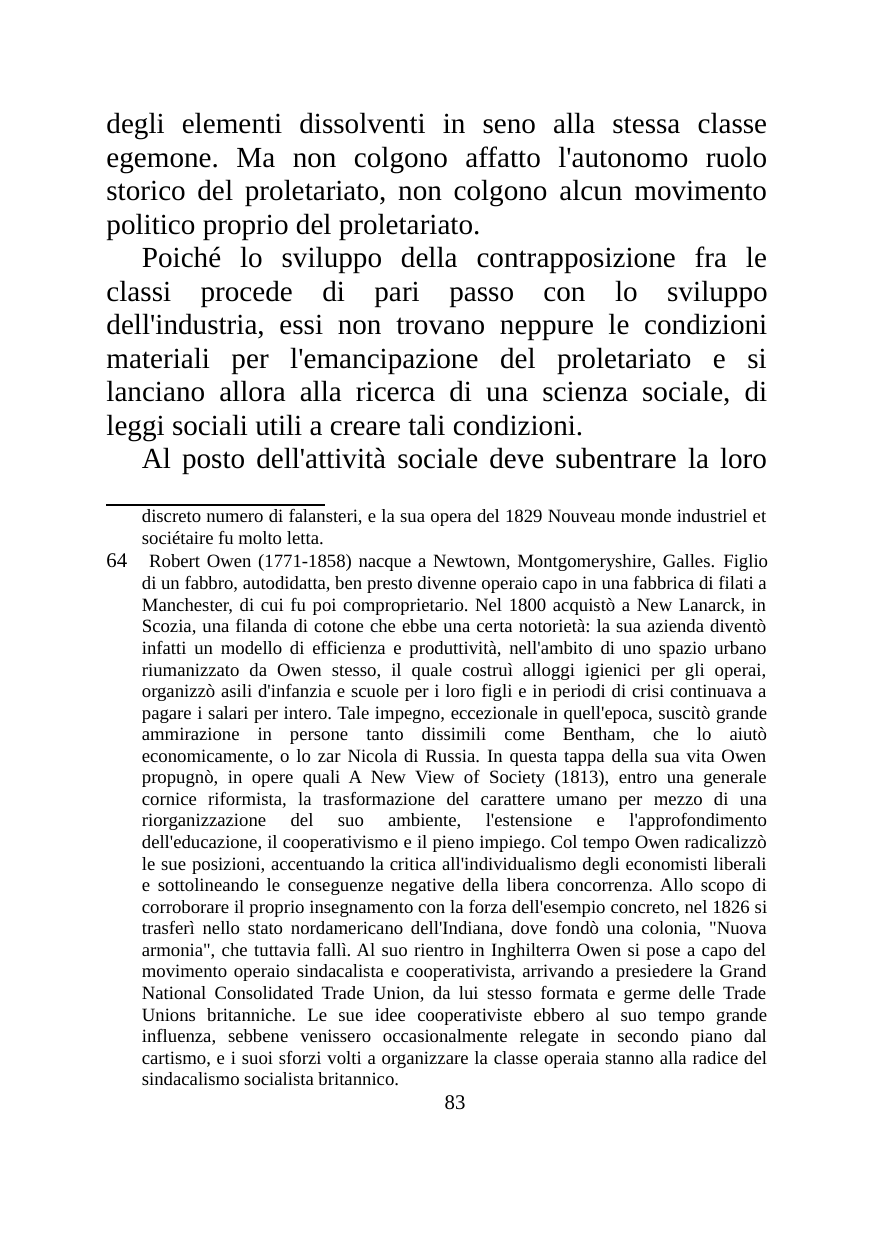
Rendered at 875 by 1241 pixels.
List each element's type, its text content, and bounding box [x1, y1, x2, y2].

text degli elementi dissolventi in seno alla stessa classe egemone. Ma non colgono affatto l'autonomo ruolo storico del proletariato, non colgono alcun movimento politico proprio del proletariato. [106, 106, 768, 240]
text Poiché lo sviluppo della contrapposizione fra le classi procede di pari passo con lo sviluppo dell'industria, essi non trovano neppure le condizioni materiali per l'emancipazione del proletariato e si lanciano allora alla ricerca di una scienza sociale, di leggi sociali utili a creare tali condizioni. [106, 240, 768, 442]
text Al posto dell'attività sociale deve subentrare la loro [106, 442, 768, 475]
text Robert Owen (1771-1858) nacque a Newtown, Montgomeryshire, Galles. Figlio di un fabbro, autodidatta, ben presto divenne operaio capo in una fabbrica di filati a Manchester, di cui fu poi comproprietario. Nel 1800 acquistò a New Lanarck, in Scozia, una filanda di cotone che ebbe una certa notorietà: la sua azienda diventò infatti un modello di efficienza e produttività, nell'ambito di uno spazio urbano riumanizzato da Owen stesso, il quale costruì alloggi igienici per gli operai, organizzò asili d'infanzia e scuole per i loro figli e in periodi di crisi continuava a pagare i salari per intero. Tale impegno, eccezionale in quell'epoca, suscitò grande ammirazione in persone tanto dissimili come Bentham, che lo aiutò economicamente, o lo zar Nicola di Russia. In questa tappa della sua vita Owen propugnò, in opere quali A New View of Society (1813), entro una generale cornice riformista, la trasformazione del carattere umano per mezzo di una riorganizzazione del suo ambiente, l'estensione e l'approfondimento dell'educazione, il cooperativismo e il pieno impiego. Col tempo Owen radicalizzò le sue posizioni, accentuando la critica all'individualismo degli economisti liberali e sottolineando le conseguenze negative della libera concorrenza. Allo scopo di corroborare il proprio insegnamento con la forza dell'esempio concreto, nel 1826 si trasferì nello stato nordamericano dell'Indiana, dove fondò una colonia, "Nuova armonia", che tuttavia fallì. Al suo rientro in Inghilterra Owen si pose a capo del movimento operaio sindacalista e cooperativista, arrivando a presiedere la Grand National Consolidated Trade Union, da lui stesso formata e germe delle Trade Unions britanniche. Le sue idee cooperativiste ebbero al suo tempo grande influenza, sebbene venissero occasionalmente relegate in secondo piano dal cartismo, e i suoi sforzi volti a organizzare la classe operaia stanno alla radice del sindacalismo socialista britannico. [106, 548, 768, 1090]
text discreto numero di falansteri, e la sua opera del 1829 Nouveau monde industriel et sociétaire fu molto letta. [106, 505, 768, 548]
